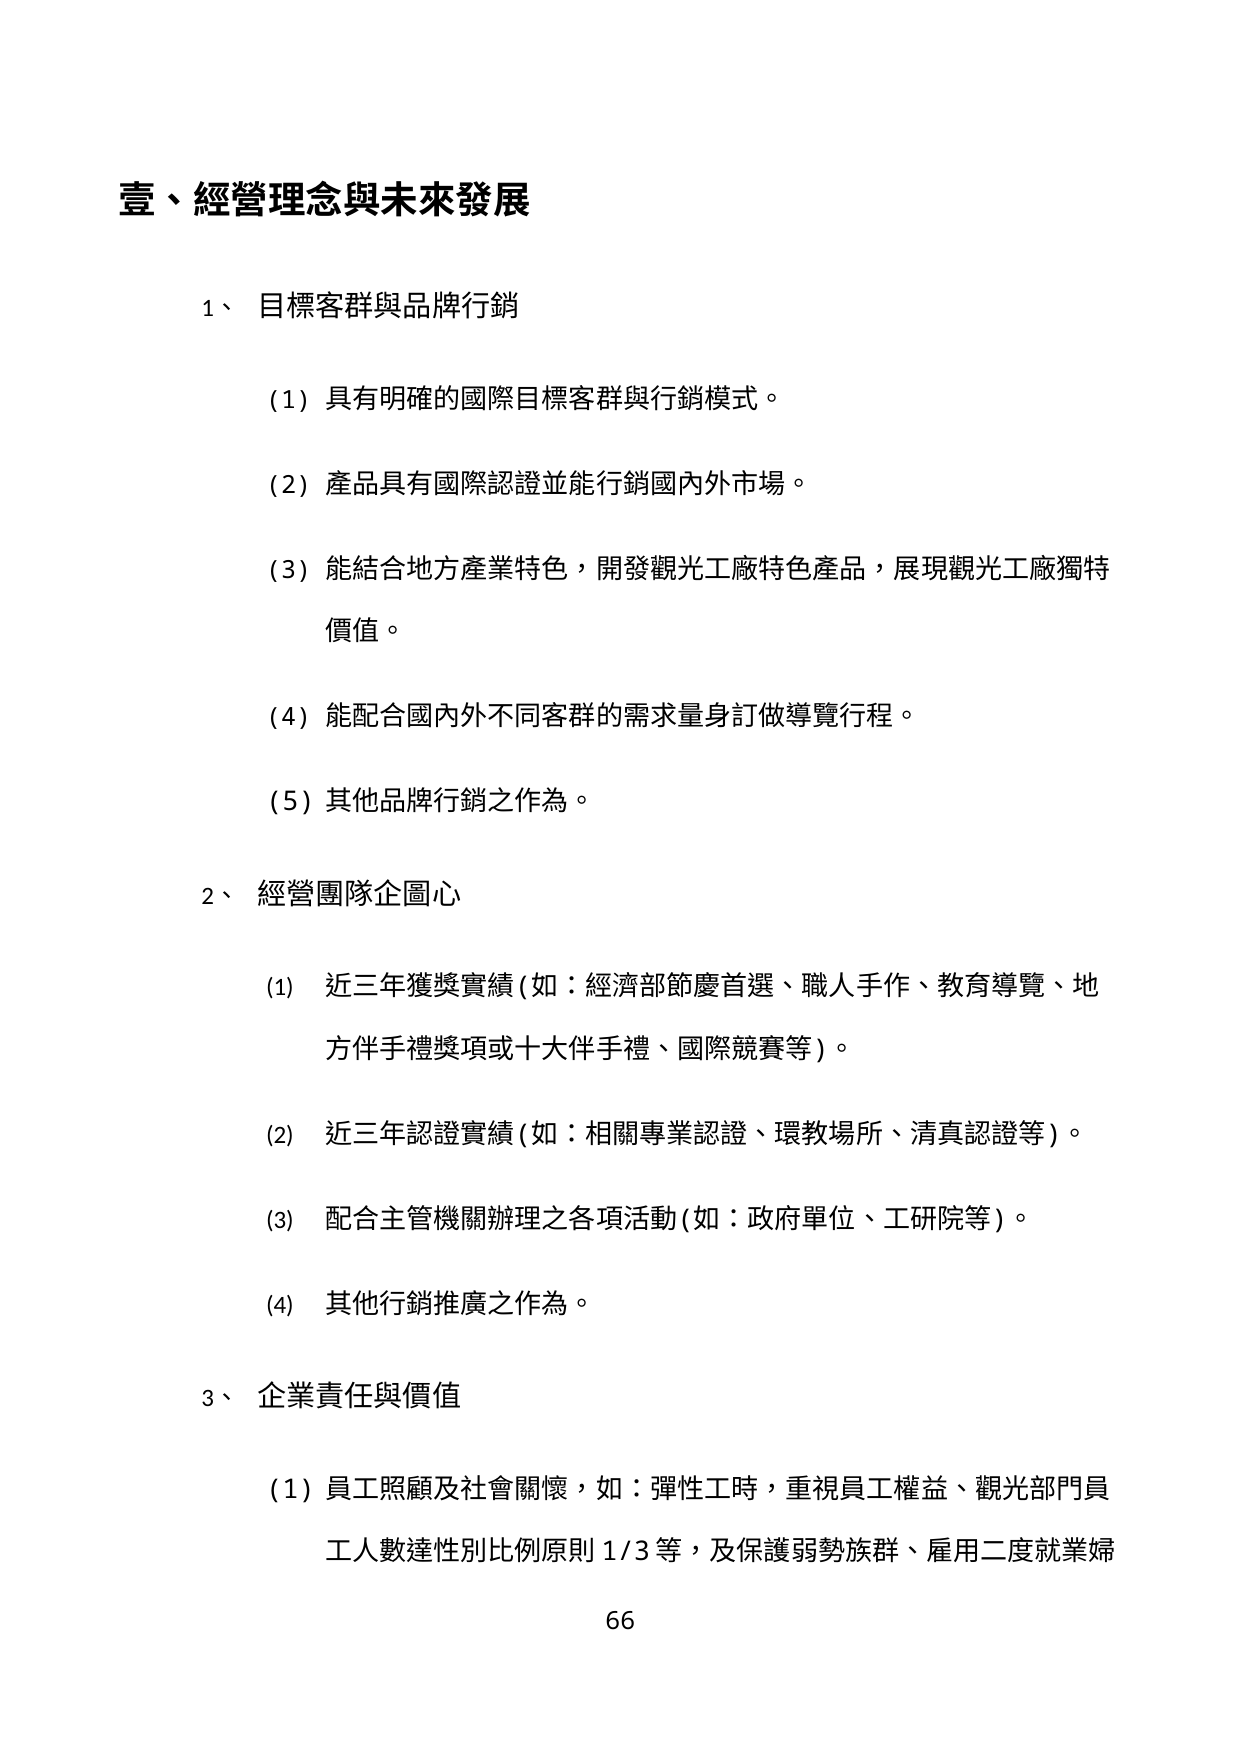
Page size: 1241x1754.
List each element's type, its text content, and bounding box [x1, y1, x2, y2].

list 其他品牌行銷之作為。 [266, 757, 1122, 820]
list 近三年獲獎實績(如：經濟部節慶首選、職人手作、教育導覽、地方伴手禮獎項或十大伴手禮、國際競賽等)。 [266, 942, 1122, 1067]
list 能結合地方產業特色，開發觀光工廠特色產品，展現觀光工廠獨特價值。 [266, 525, 1122, 650]
list 近三年認證實績(如：相關專業認證、環教場所、清真認證等)。 [266, 1090, 1122, 1152]
list 員工照顧及社會關懷，如：彈性工時，重視員工權益、觀光部門員工人數達性別比例原則1/3等，及保護弱勢族群、雇用二度就業婦 [266, 1445, 1122, 1570]
text 壹、經營理念與未來發展 [118, 162, 1178, 225]
list 具有明確的國際目標客群與行銷模式。 [266, 355, 1122, 417]
list 目標客群與品牌行銷 [201, 262, 1122, 325]
list 企業責任與價值 [201, 1352, 1122, 1415]
list 產品具有國際認證並能行銷國內外市場。 [266, 440, 1122, 502]
list 其他行銷推廣之作為。 [266, 1260, 1122, 1322]
list 經營團隊企圖心 [201, 850, 1122, 912]
list 能配合國內外不同客群的需求量身訂做導覽行程。 [266, 672, 1122, 735]
list 配合主管機關辦理之各項活動(如：政府單位、工研院等)。 [266, 1175, 1122, 1237]
